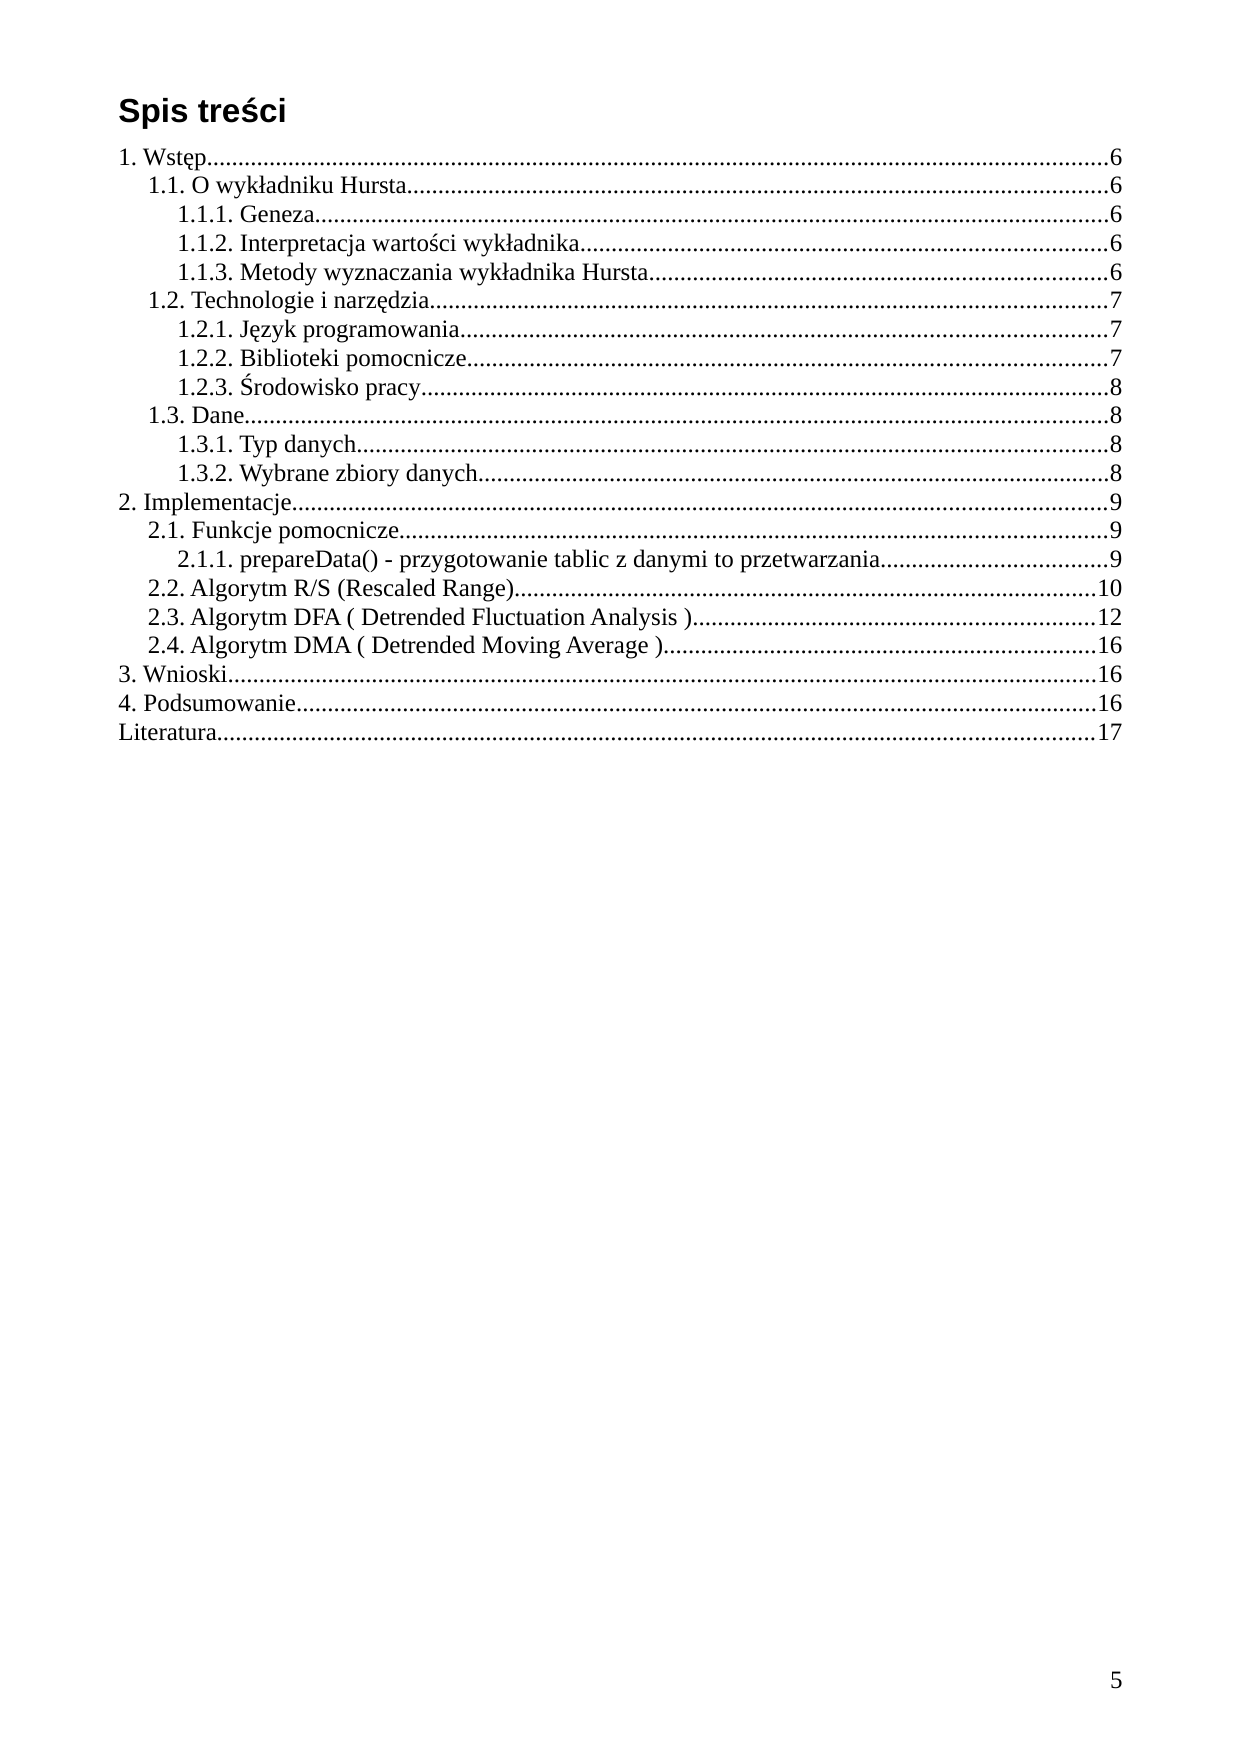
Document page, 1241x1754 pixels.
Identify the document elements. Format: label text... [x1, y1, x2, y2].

text 1.2.3. Środowisko pracy 8 [177, 372, 1122, 400]
text 1.3.2. Wybrane zbiory danych 8 [177, 458, 1122, 487]
text 1.1.3. Metody wyznaczania wykładnika Hursta 6 [177, 257, 1122, 285]
text 2.4. Algorytm DMA ( Detrended Moving Average ) 16 [148, 630, 1122, 659]
text 1.2.2. Biblioteki pomocnicze 7 [177, 343, 1122, 372]
text 3. Wnioski 16 [118, 659, 1122, 688]
text 1.1.1. Geneza 6 [177, 199, 1122, 228]
text Literatura 17 [118, 717, 1122, 745]
text 1.1.2. Interpretacja wartości wykładnika 6 [177, 228, 1122, 257]
text 1. Wstęp 6 [118, 142, 1122, 170]
text 1.2.1. Język programowania 7 [177, 314, 1122, 343]
text 1.3. Dane 8 [148, 400, 1122, 429]
text 1.2. Technologie i narzędzia 7 [148, 285, 1122, 314]
text 4. Podsumowanie 16 [118, 688, 1122, 717]
text 1.1. O wykładniku Hursta 6 [148, 170, 1122, 199]
text 2.2. Algorytm R/S (Rescaled Range) 10 [148, 573, 1122, 602]
subtitle Spis treści [118, 91, 1122, 129]
text 1.3.1. Typ danych 8 [177, 429, 1122, 458]
text 2.1.1. prepareData() - przygotowanie tablic z danymi to przetwarzania 9 [177, 544, 1122, 573]
text 2.3. Algorytm DFA ( Detrended Fluctuation Analysis ) 12 [148, 602, 1122, 630]
text 2. Implementacje 9 [118, 487, 1122, 515]
text 2.1. Funkcje pomocnicze 9 [148, 515, 1122, 544]
